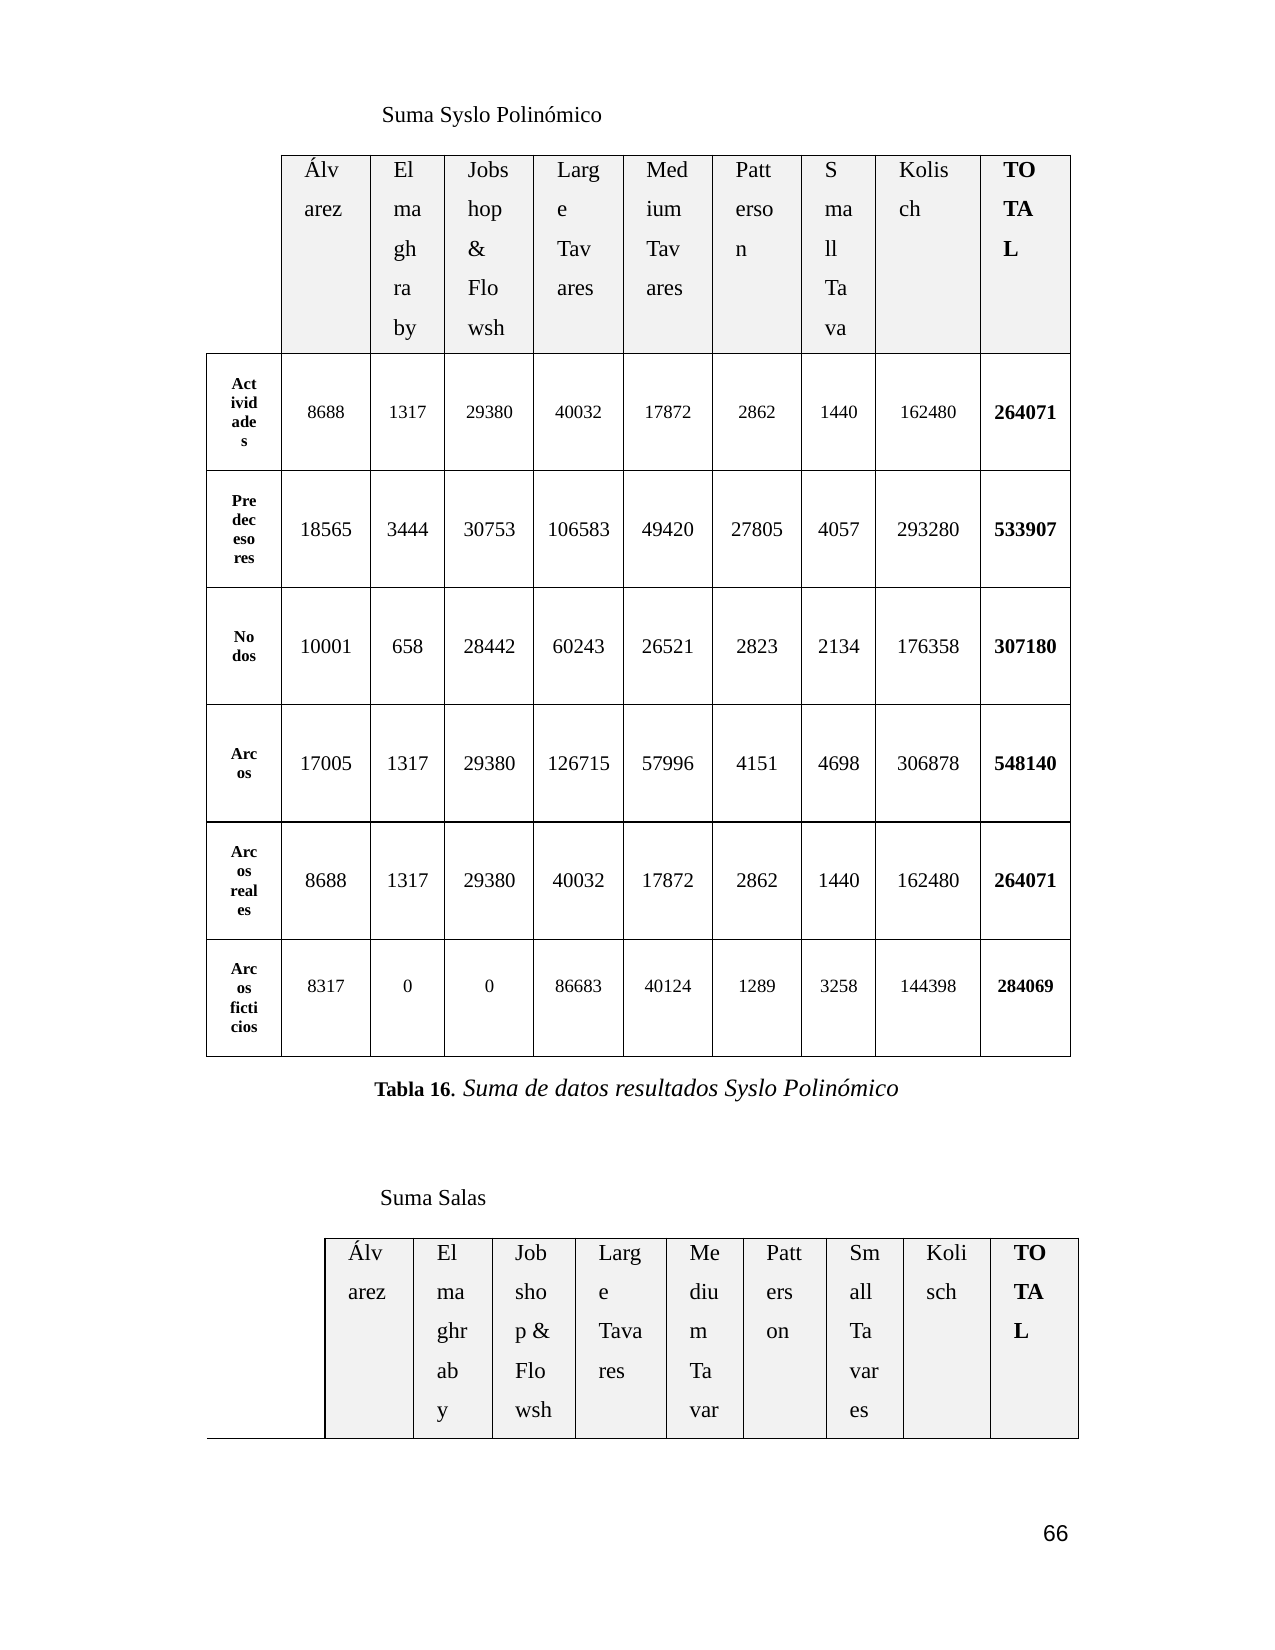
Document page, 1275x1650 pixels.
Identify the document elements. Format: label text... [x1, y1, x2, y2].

table_cell 264071 [981, 823, 1070, 938]
table_cell Predecesores [207, 471, 281, 587]
table_cell 40032 [534, 354, 623, 470]
table_cell 17872 [624, 354, 712, 470]
table_cell 27805 [713, 471, 801, 587]
table_cell 26521 [624, 588, 712, 704]
table_cell 293280 [876, 471, 980, 587]
table_cell Jobshop & Flowshop [493, 1239, 575, 1438]
table_cell Large Tavares [534, 156, 623, 353]
table_cell 29380 [445, 823, 533, 938]
table_cell 126715 [534, 705, 623, 821]
table_cell 306878 [876, 705, 980, 821]
table_cell 60243 [534, 588, 623, 704]
table_cell 658 [371, 588, 444, 704]
table_cell Elmaghraby [371, 156, 444, 353]
table_cell 4151 [713, 705, 801, 821]
table_cell 533907 [981, 471, 1070, 587]
table_cell 86683 [534, 940, 623, 1056]
table_cell [207, 155, 281, 353]
table_cell 1317 [371, 823, 444, 938]
table_cell 4057 [802, 471, 875, 587]
table_header Suma Syslo Polinómico [370, 101, 980, 154]
table_cell 28442 [445, 588, 533, 704]
table_cell 29380 [445, 354, 533, 470]
table_header [289, 101, 370, 154]
table_cell 548140 [981, 705, 1070, 821]
table_cell 284069 [981, 940, 1070, 1056]
table_header Suma Salas [369, 1184, 991, 1238]
table_cell 3258 [802, 940, 875, 1056]
table_cell Elmaghraby [414, 1239, 492, 1438]
table_cell 307180 [981, 588, 1070, 704]
table_header [288, 1184, 369, 1238]
table_cell 1317 [371, 354, 444, 470]
table_cell Arcos reales [207, 823, 281, 938]
table_cell 40032 [534, 823, 623, 938]
table_cell 8317 [282, 940, 370, 1056]
table_cell 0 [371, 940, 444, 1056]
table_cell Jobshop & Flowshop [445, 156, 533, 353]
table_cell 1440 [802, 354, 875, 470]
table_cell TOTAL [991, 1239, 1078, 1438]
table_cell 8688 [282, 823, 370, 938]
text Tabla 16. Suma de datos resultados Syslo Polinómico [207, 1073, 1068, 1101]
table_cell Arcos ficticios [207, 940, 281, 1056]
table_cell 49420 [624, 471, 712, 587]
table_cell 176358 [876, 588, 980, 704]
table_cell 17005 [282, 705, 370, 821]
table_cell Nodos [207, 588, 281, 704]
table_cell Arcos [207, 705, 281, 821]
table_cell 3444 [371, 471, 444, 587]
table_cell 8688 [282, 354, 370, 470]
table_cell Patterson [713, 156, 801, 353]
table_cell 144398 [876, 940, 980, 1056]
table_cell [207, 1238, 324, 1438]
table_cell 29380 [445, 705, 533, 821]
table_cell Kolisch [876, 156, 980, 353]
table_header [207, 101, 289, 154]
table_cell Large Tavares [576, 1239, 666, 1438]
table_header [991, 1184, 1078, 1238]
table_cell Kolisch [904, 1239, 990, 1438]
table_cell Small Tavares [802, 156, 875, 353]
table_cell Álvarez [282, 156, 370, 353]
table_cell 0 [445, 940, 533, 1056]
table_cell 264071 [981, 354, 1070, 470]
table_cell 1289 [713, 940, 801, 1056]
table_cell 1317 [371, 705, 444, 821]
table_cell Small Tavares [827, 1239, 903, 1438]
table_cell 2134 [802, 588, 875, 704]
table_cell 162480 [876, 823, 980, 938]
table_cell Actividades [207, 354, 281, 470]
table_cell 18565 [282, 471, 370, 587]
table_cell TOTAL [981, 156, 1070, 353]
table_cell Álvarez [326, 1239, 413, 1438]
table_header [980, 101, 1071, 154]
table_cell 57996 [624, 705, 712, 821]
table_cell Medium Tavares [624, 156, 712, 353]
table_cell 162480 [876, 354, 980, 470]
table_cell 10001 [282, 588, 370, 704]
table_cell Medium Tavares [667, 1239, 743, 1438]
table_cell 40124 [624, 940, 712, 1056]
table_cell 17872 [624, 823, 712, 938]
table_header [207, 1184, 288, 1238]
table_cell 106583 [534, 471, 623, 587]
table_cell 2862 [713, 823, 801, 938]
table_cell 1440 [802, 823, 875, 938]
table_cell 2862 [713, 354, 801, 470]
table_cell Patterson [744, 1239, 826, 1438]
table_cell 4698 [802, 705, 875, 821]
table_cell 30753 [445, 471, 533, 587]
table_cell 2823 [713, 588, 801, 704]
